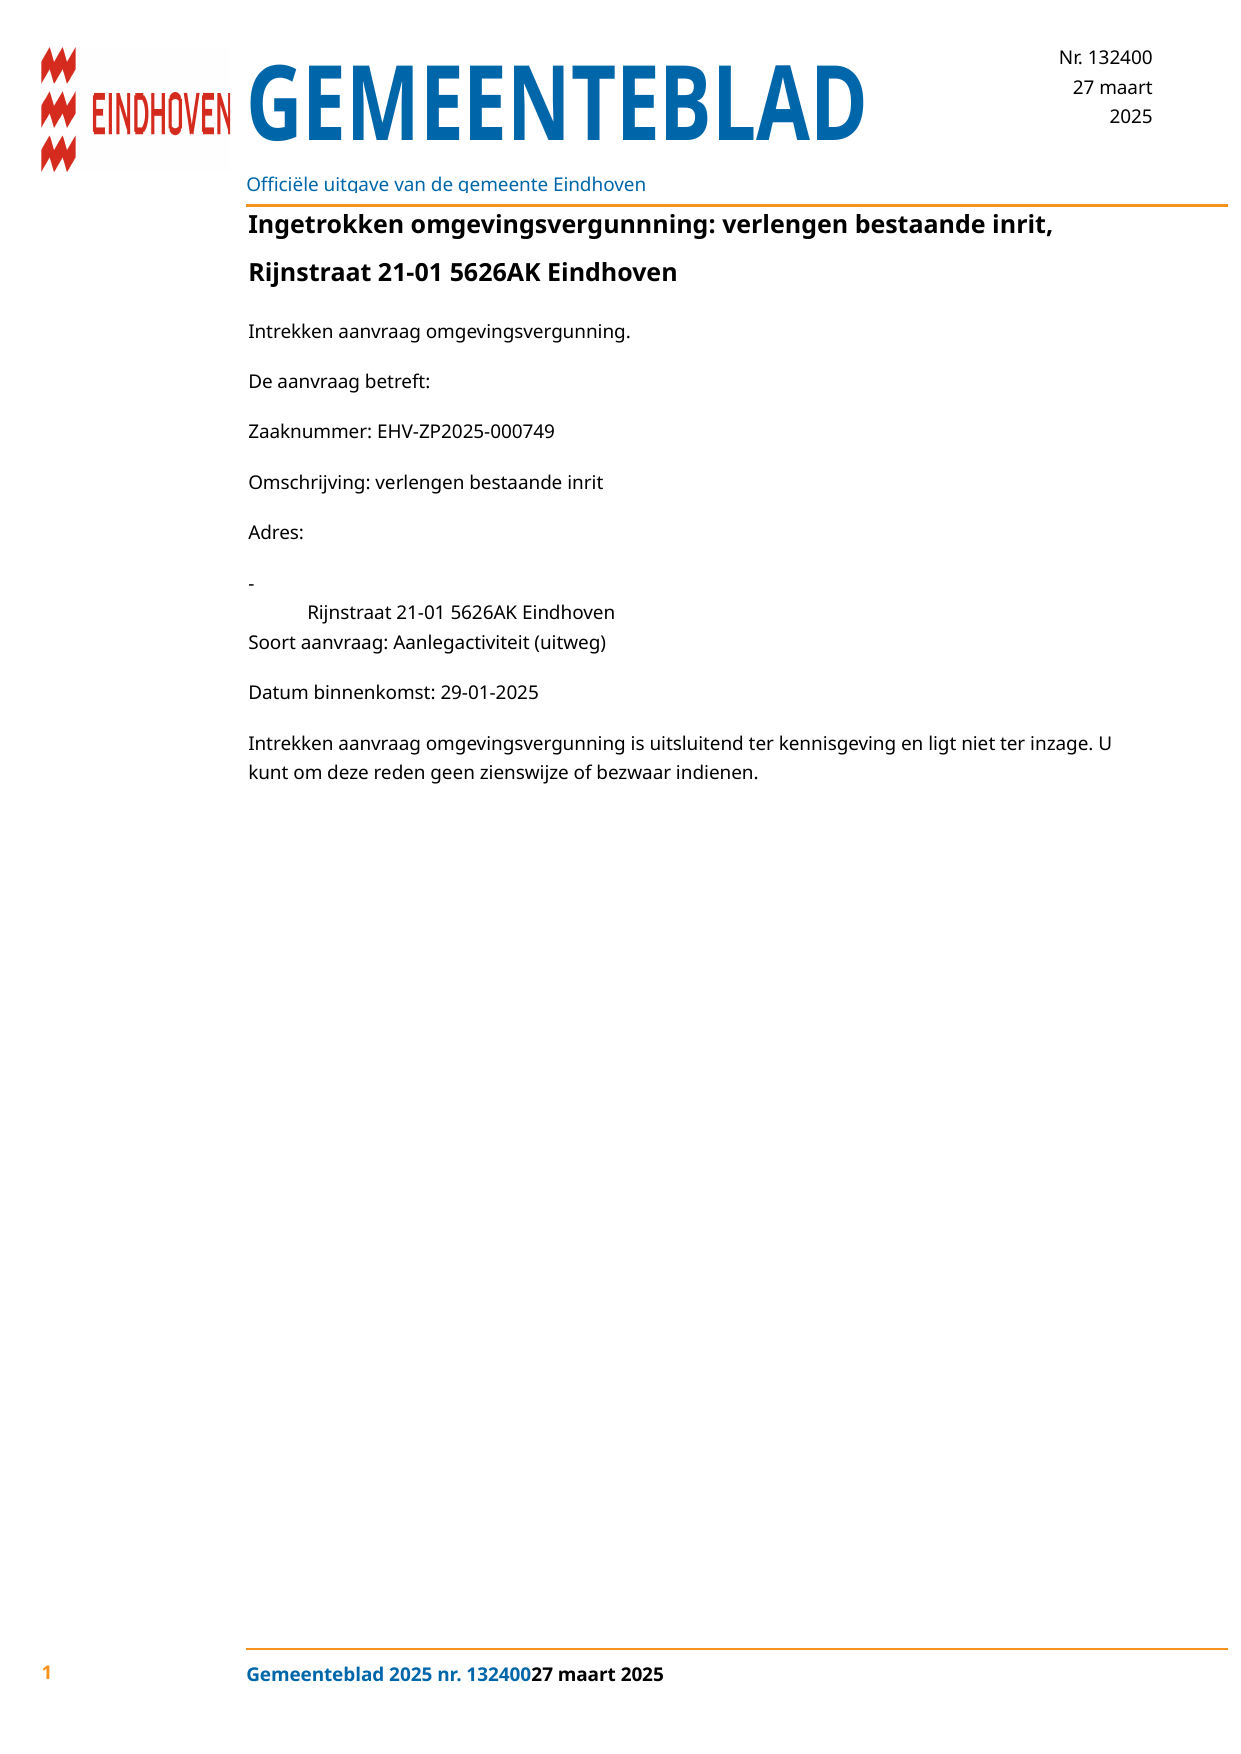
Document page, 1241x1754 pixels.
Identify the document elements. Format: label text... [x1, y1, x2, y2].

text Intrekken aanvraag omgevingsvergunning. [248, 318, 1152, 344]
text Adres: [248, 519, 1152, 545]
list Rijnstraat 21-01 5626AK Eindhoven [248, 599, 1152, 625]
text Omschrijving: verlengen bestaande inrit [248, 469, 1152, 495]
text Intrekken aanvraag omgevingsvergunning is uitsluitend ter kennisgeving en ligt niet ter inzage. U kunt om deze reden geen zienswijze of bezwaar indienen. [248, 730, 1152, 785]
text Soort aanvraag: Aanlegactiviteit (uitweg) [248, 629, 1152, 655]
text Zaaknummer: EHV-ZP2025-000749 [248, 419, 1152, 444]
picture [41, 47, 231, 172]
text Datum binnenkomst: 29-01-2025 [248, 679, 1152, 705]
text Ingetrokken omgevingsvergunnning: verlengen bestaande inrit, Rijnstraat 21-01 5626AK Eindhoven [248, 207, 1152, 288]
text De aanvraag betreft: [248, 368, 1152, 394]
